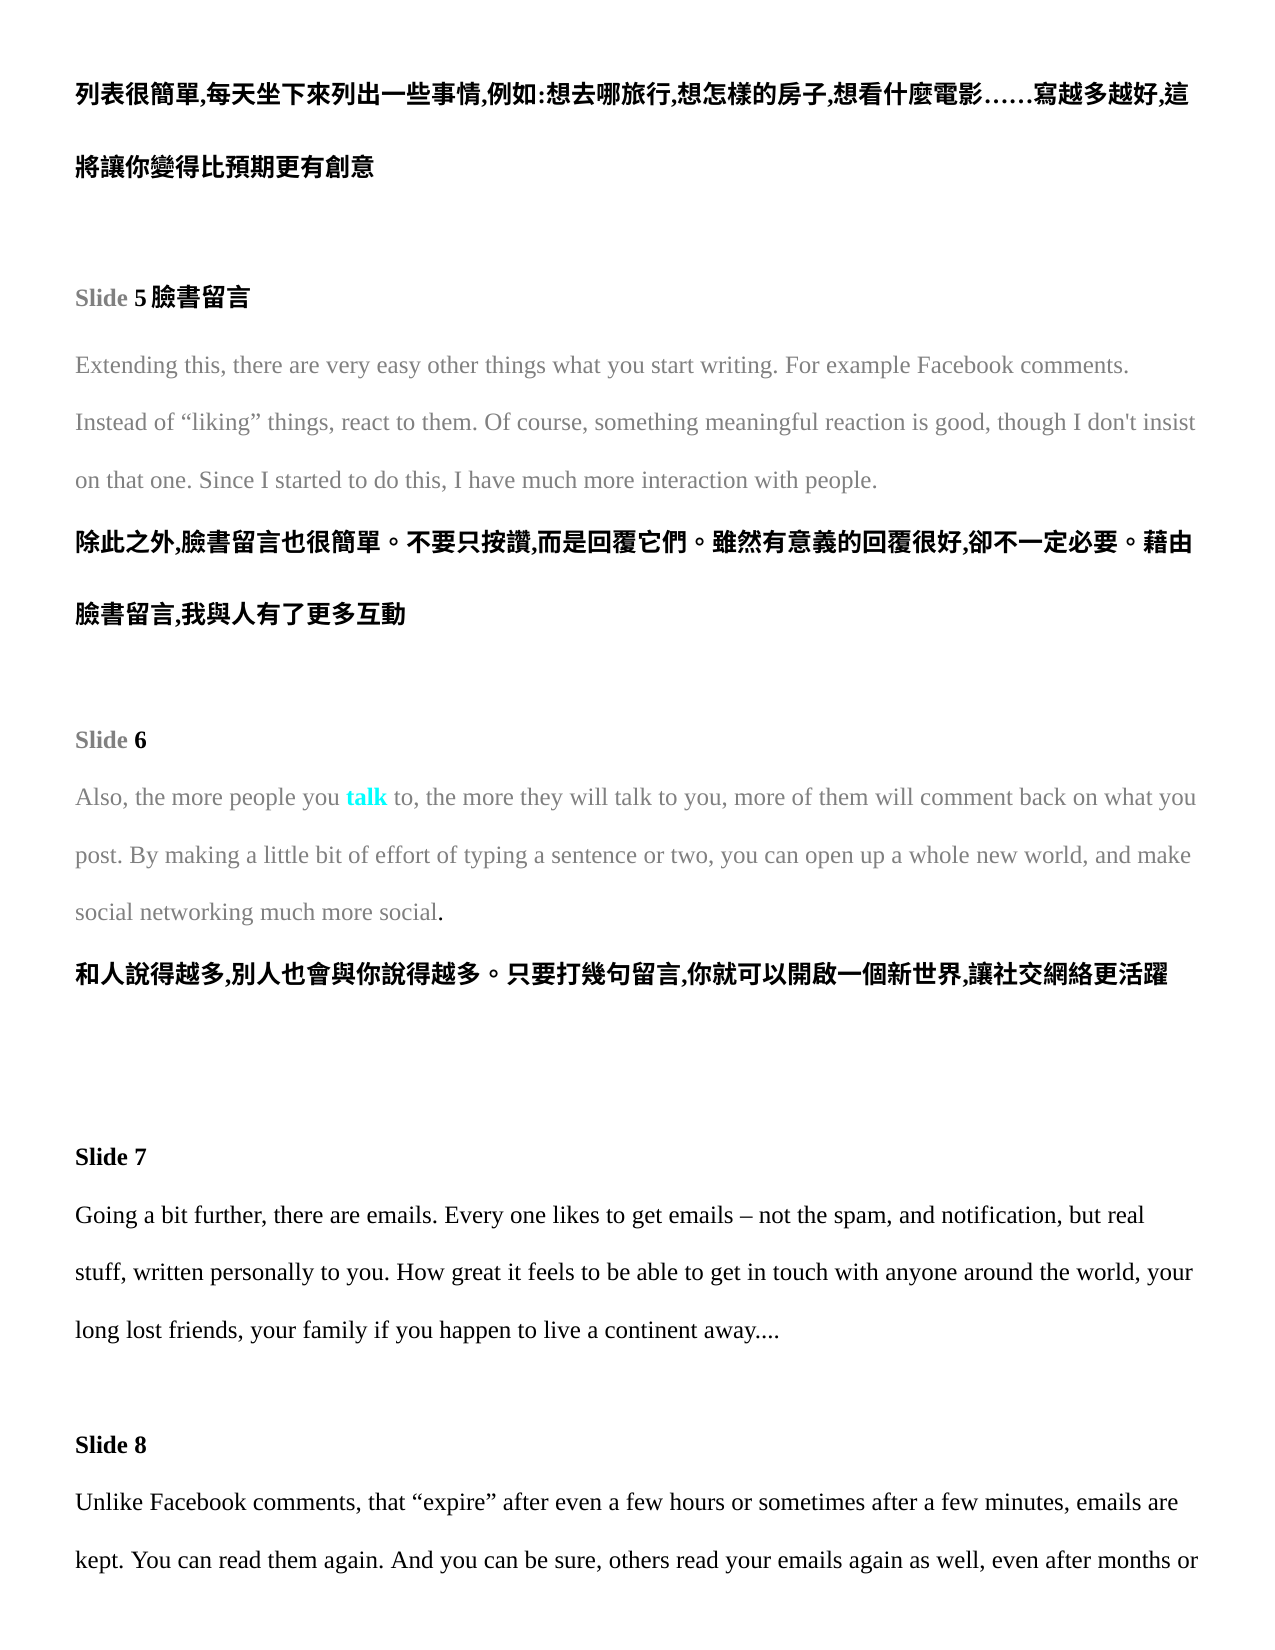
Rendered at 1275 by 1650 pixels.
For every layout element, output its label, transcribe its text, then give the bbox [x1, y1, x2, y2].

text Also, the more people you talk to, the more they will talk to you, more of them will comment back on what you post. By making a little bit of effort of typing a sentence or two, you can open up a whole new world, and make social networking much more social. [75, 782, 1200, 926]
text Slide 7 [75, 1142, 1200, 1171]
text 列表很簡單,每天坐下來列出一些事情,例如:想去哪旅行,想怎樣的房子,想看什麼電影……寫越多越好,這將讓你變得比預期更有創意 [75, 75, 1200, 184]
text 和人說得越多,別人也會與你說得越多。只要打幾句留言,你就可以開啟一個新世界,讓社交網絡更活躍 [75, 955, 1200, 991]
text 除此之外,臉書留言也很簡單。不要只按讚,而是回覆它們。雖然有意義的回覆很好,卻不一定必要。藉由臉書留言,我與人有了更多互動 [75, 522, 1200, 631]
text Slide 6 [75, 725, 1200, 754]
text Going a bit further, there are emails. Every one likes to get emails – not the spam, and notification, but real stuff, written personally to you. How great it feels to be able to get in touch with anyone around the world, your long lost friends, your family if you happen to live a continent away.... [75, 1200, 1200, 1344]
text Slide 8 [75, 1430, 1200, 1459]
text Extending this, there are very easy other things what you start writing. For example Facebook comments. Instead of “liking” things, react to them. Of course, something meaningful reaction is good, though I don't insist on that one. Since I started to do this, I have much more interaction with people. [75, 350, 1200, 494]
text Unlike Facebook comments, that “expire” after even a few hours or sometimes after a few minutes, emails are kept. You can read them again. And you can be sure, others read your emails again as well, even after months or [75, 1487, 1200, 1574]
text Slide 5臉書留言 [75, 277, 1200, 314]
